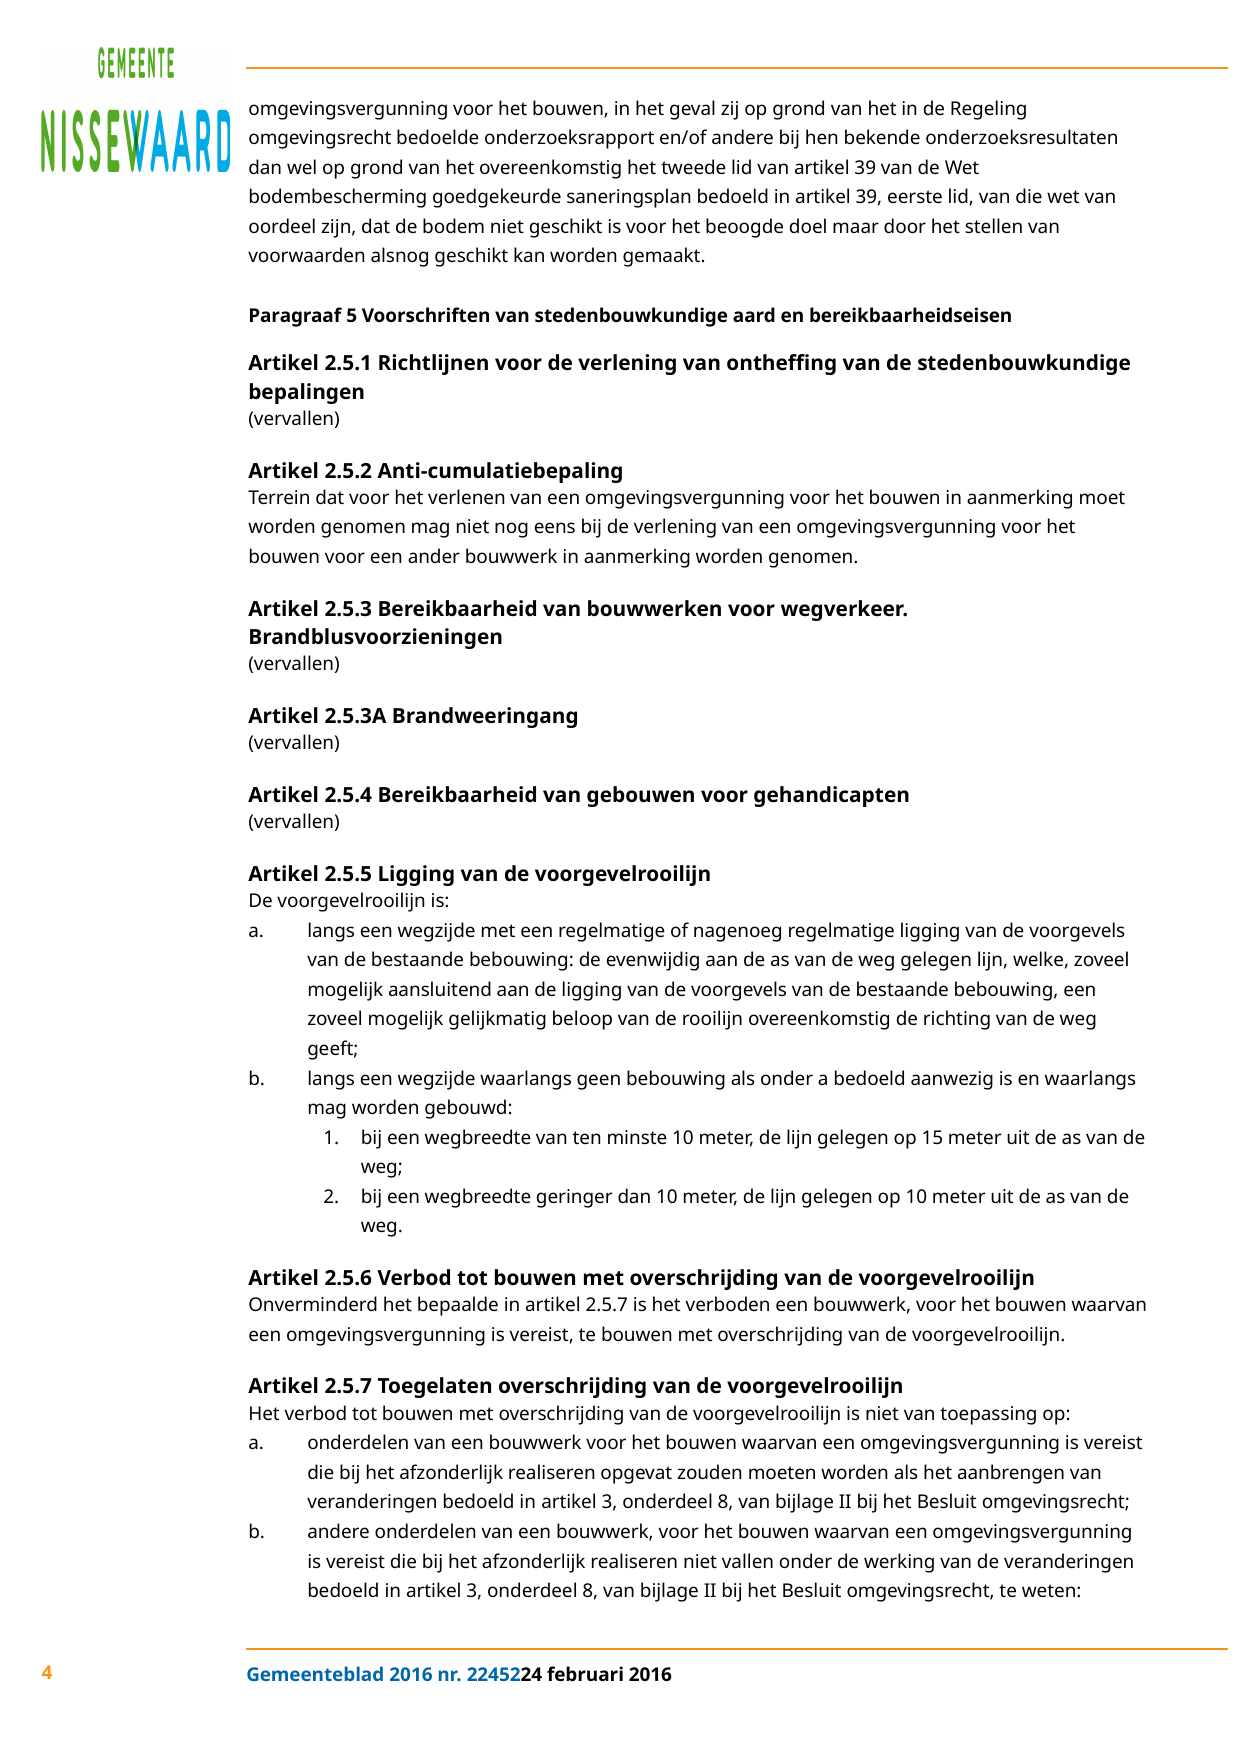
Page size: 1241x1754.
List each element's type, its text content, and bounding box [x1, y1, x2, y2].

list langs een wegzijde waarlangs geen bebouwing als onder a bedoeld aanwezig is en waarlangs mag worden gebouwd: [248, 1065, 1152, 1120]
list andere onderdelen van een bouwwerk, voor het bouwen waarvan een omgevingsvergunning is vereist die bij het afzonderlijk realiseren niet vallen onder de werking van de veranderingen bedoeld in artikel 3, onderdeel 8, van bijlage II bij het Besluit omgevingsrecht, te weten: [248, 1518, 1152, 1603]
text Onverminderd het bepaalde in artikel 2.5.7 is het verboden een bouwwerk, voor het bouwen waarvan een omgevingsvergunning is vereist, te bouwen met overschrijding van de voorgevelrooilijn. [248, 1291, 1152, 1347]
text (vervallen) [248, 405, 1152, 431]
text De voorgevelrooilijn is: [248, 887, 1152, 913]
picture [201, 122, 206, 138]
text omgevingsvergunning voor het bouwen, in het geval zij op grond van het in de Regeling omgevingsrecht bedoelde onderzoeksrapport en/of andere bij hen bekende onderzoeksresultaten dan wel op grond van het overeenkomstig het tweede lid van artikel 39 van de Wet bodembescherming goedgekeurde saneringsplan bedoeld in artikel 39, eerste lid, van die wet van oordeel zijn, dat de bodem niet geschikt is voor het beoogde doel maar door het stellen van voorwaarden alsnog geschikt kan worden gemaakt. [248, 95, 1152, 268]
text Artikel 2.5.2 Anti-cumulatiebepaling [248, 456, 1152, 484]
text Paragraaf 5 Voorschriften van stedenbouwkundige aard en bereikbaarheidseisen [248, 302, 1152, 328]
text Terrein dat voor het verlenen van een omgevingsvergunning voor het bouwen in aanmerking moet worden genomen mag niet nog eens bij de verlening van een omgevingsvergunning voor het bouwen voor een ander bouwwerk in aanmerking worden genomen. [248, 484, 1152, 569]
list langs een wegzijde met een regelmatige of nagenoeg regelmatige ligging van de voorgevels van de bestaande bebouwing: de evenwijdig aan de as van de weg gelegen lijn, welke, zoveel mogelijk aansluitend aan de ligging van de voorgevels van de bestaande bebouwing, een zoveel mogelijk gelijkmatig beloop van de rooilijn overeenkomstig de richting van de weg geeft; [248, 917, 1152, 1061]
text Artikel 2.5.4 Bereikbaarheid van gebouwen voor gehandicapten [248, 780, 1152, 808]
text (vervallen) [248, 808, 1152, 834]
picture [154, 157, 165, 172]
list bij een wegbreedte geringer dan 10 meter, de lijn gelegen op 10 meter uit de as van de weg. [323, 1183, 1152, 1238]
text Het verbod tot bouwen met overschrijding van de voorgevelrooilijn is niet van toepassing op: [248, 1400, 1152, 1426]
picture [200, 151, 206, 172]
text (vervallen) [248, 651, 1152, 676]
list bij een wegbreedte van ten minste 10 meter, de lijn gelegen op 15 meter uit de as van de weg; [323, 1124, 1152, 1179]
text Artikel 2.5.3 Bereikbaarheid van bouwwerken voor wegverkeer. Brandblusvoorzieningen [248, 594, 1152, 651]
text Artikel 2.5.6 Verbod tot bouwen met overschrijding van de voorgevelrooilijn [248, 1263, 1152, 1291]
text Artikel 2.5.5 Ligging van de voorgevelrooilijn [248, 859, 1152, 887]
text (vervallen) [248, 729, 1152, 755]
picture [222, 122, 227, 160]
text Artikel 2.5.7 Toegelaten overschrijding van de voorgevelrooilijn [248, 1371, 1152, 1400]
list onderdelen van een bouwwerk voor het bouwen waarvan een omgevingsvergunning is vereist die bij het afzonderlijk realiseren opgevat zouden moeten worden als het aanbrengen van veranderingen bedoeld in artikel 3, onderdeel 8, van bijlage II bij het Besluit omgevingsrecht; [248, 1429, 1152, 1514]
text Artikel 2.5.3A Brandweeringang [248, 701, 1152, 729]
picture [176, 157, 187, 172]
picture [41, 47, 231, 172]
text Artikel 2.5.1 Richtlijnen voor de verlening van ontheffing van de stedenbouwkundige bepalingen [248, 348, 1152, 405]
